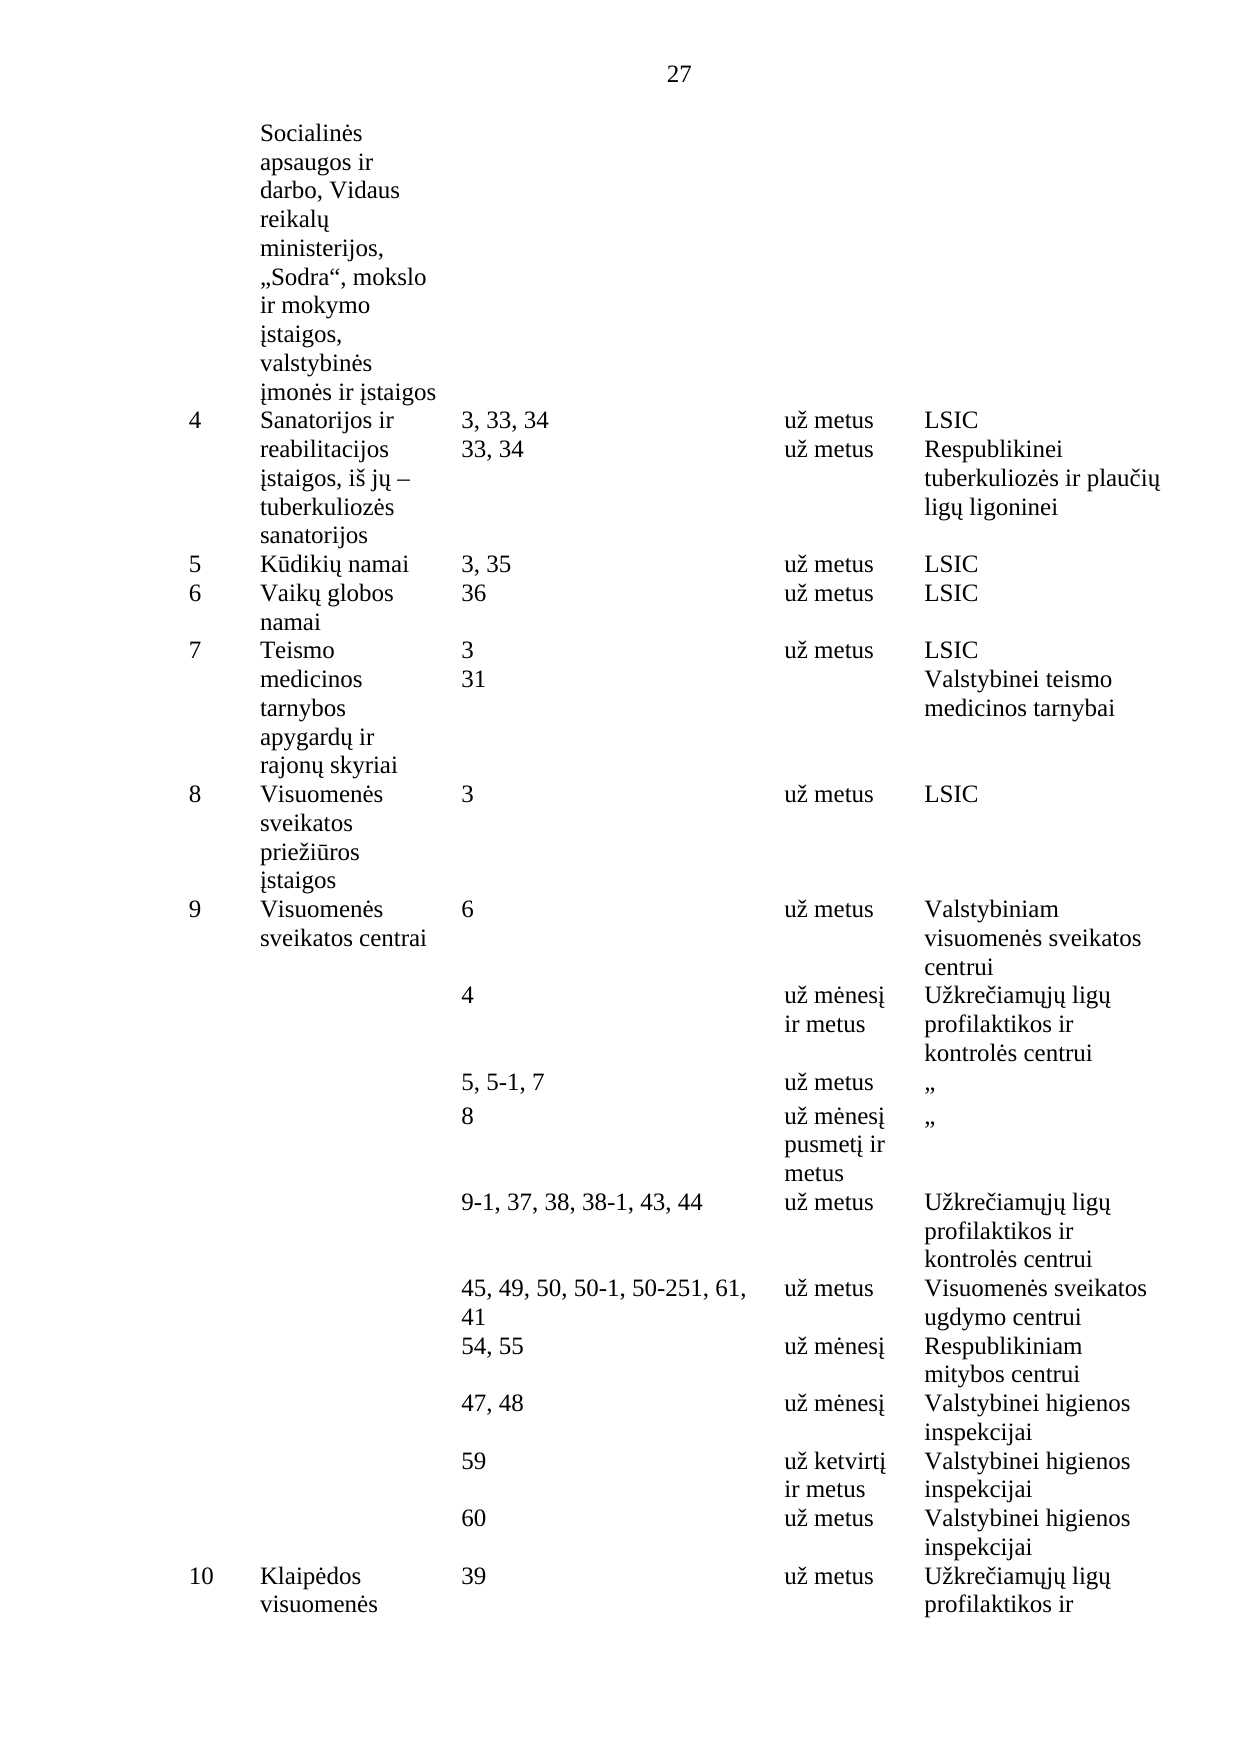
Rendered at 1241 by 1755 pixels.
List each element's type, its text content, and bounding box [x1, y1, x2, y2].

table_cell už metus [773, 1187, 913, 1273]
table_cell Kūdikių namai [249, 549, 450, 578]
table_cell už metus už metus [773, 406, 913, 549]
table_cell už mėnesį ir metus [773, 981, 913, 1067]
table_cell 4 [177, 406, 248, 549]
table_cell 3, 33, 34 33, 34 [450, 406, 773, 549]
table_cell 3, 35 [450, 549, 773, 578]
table_cell 45, 49, 50, 50-1, 50-251, 61, 41 [450, 1273, 773, 1331]
table_cell 3 [450, 779, 773, 894]
table_cell [177, 118, 248, 406]
table_cell 9 [177, 894, 248, 1561]
table_cell už metus [773, 779, 913, 894]
table_cell už metus [773, 1561, 913, 1618]
table_cell 10 [177, 1561, 248, 1618]
table_cell [913, 118, 1180, 406]
table_cell už mėnesį [773, 1331, 913, 1388]
table_cell už metus [773, 1503, 913, 1561]
table_cell LSIC Valstybinei teismo medicinos tarnybai [913, 636, 1180, 779]
table_cell 39 [450, 1561, 773, 1618]
table_cell už ketvirtį ir metus [773, 1446, 913, 1503]
table_cell 8 [177, 779, 248, 894]
table_cell 6 [177, 578, 248, 636]
table_cell LSIC Respublikinei tuberkuliozės ir plaučių ligų ligoninei [913, 406, 1180, 549]
table_cell 5 [177, 549, 248, 578]
table_cell 59 [450, 1446, 773, 1503]
table_cell Vaikų globos namai [249, 578, 450, 636]
table_cell 9-1, 37, 38, 38-1, 43, 44 [450, 1187, 773, 1273]
table_cell 60 [450, 1503, 773, 1561]
table_cell už mėnesį [773, 1388, 913, 1446]
table_cell Visuomenės sveikatos ugdymo centrui [913, 1273, 1180, 1331]
table_cell 3 31 [450, 636, 773, 779]
table_cell LSIC [913, 779, 1180, 894]
table_cell Socialinės apsaugos ir darbo, Vidaus reikalų ministerijos, „Sodra“, mokslo ir mokymo įstaigos, valstybinės įmonės ir įstaigos [249, 118, 450, 406]
table_cell 8 [450, 1101, 773, 1187]
table_cell 6 [450, 894, 773, 981]
table_cell LSIC [913, 578, 1180, 636]
table_cell už metus [773, 894, 913, 981]
table_cell 7 [177, 636, 248, 779]
table_cell [450, 118, 773, 406]
table_cell 36 [450, 578, 773, 636]
table_cell 4 [450, 981, 773, 1067]
table_cell Sanatorijos ir reabilitacijos įstaigos, iš jų – tuberkuliozės sanatorijos [249, 406, 450, 549]
table_cell už metus [773, 1067, 913, 1101]
table_cell Valstybiniam visuomenės sveikatos centrui [913, 894, 1180, 981]
table_cell už metus [773, 549, 913, 578]
table_cell Užkrečiamųjų ligų profilaktikos ir kontrolės centrui [913, 981, 1180, 1067]
table_cell 5, 5-1, 7 [450, 1067, 773, 1101]
table_cell už metus [773, 578, 913, 636]
table_cell Respublikiniam mitybos centrui [913, 1331, 1180, 1388]
table_cell Klaipėdos visuomenės [249, 1561, 450, 1618]
table_cell Užkrečiamųjų ligų profilaktikos ir [913, 1561, 1180, 1618]
table_cell Visuomenės sveikatos priežiūros įstaigos [249, 779, 450, 894]
table_cell už metus [773, 1273, 913, 1331]
table_cell „ [913, 1067, 1180, 1101]
table_cell 54, 55 [450, 1331, 773, 1388]
table_cell Užkrečiamųjų ligų profilaktikos ir kontrolės centrui [913, 1187, 1180, 1273]
table_cell 47, 48 [450, 1388, 773, 1446]
table_cell Teismo medicinos tarnybos apygardų ir rajonų skyriai [249, 636, 450, 779]
table_cell už metus [773, 636, 913, 779]
table_cell LSIC [913, 549, 1180, 578]
table_cell „ [913, 1101, 1180, 1187]
table_cell Visuomenės sveikatos centrai [249, 894, 450, 1561]
table_cell Valstybinei higienos inspekcijai [913, 1503, 1180, 1561]
table_cell Valstybinei higienos inspekcijai [913, 1388, 1180, 1446]
table_cell [773, 118, 913, 406]
table_cell už mėnesį pusmetį ir metus [773, 1101, 913, 1187]
table_cell Valstybinei higienos inspekcijai [913, 1446, 1180, 1503]
